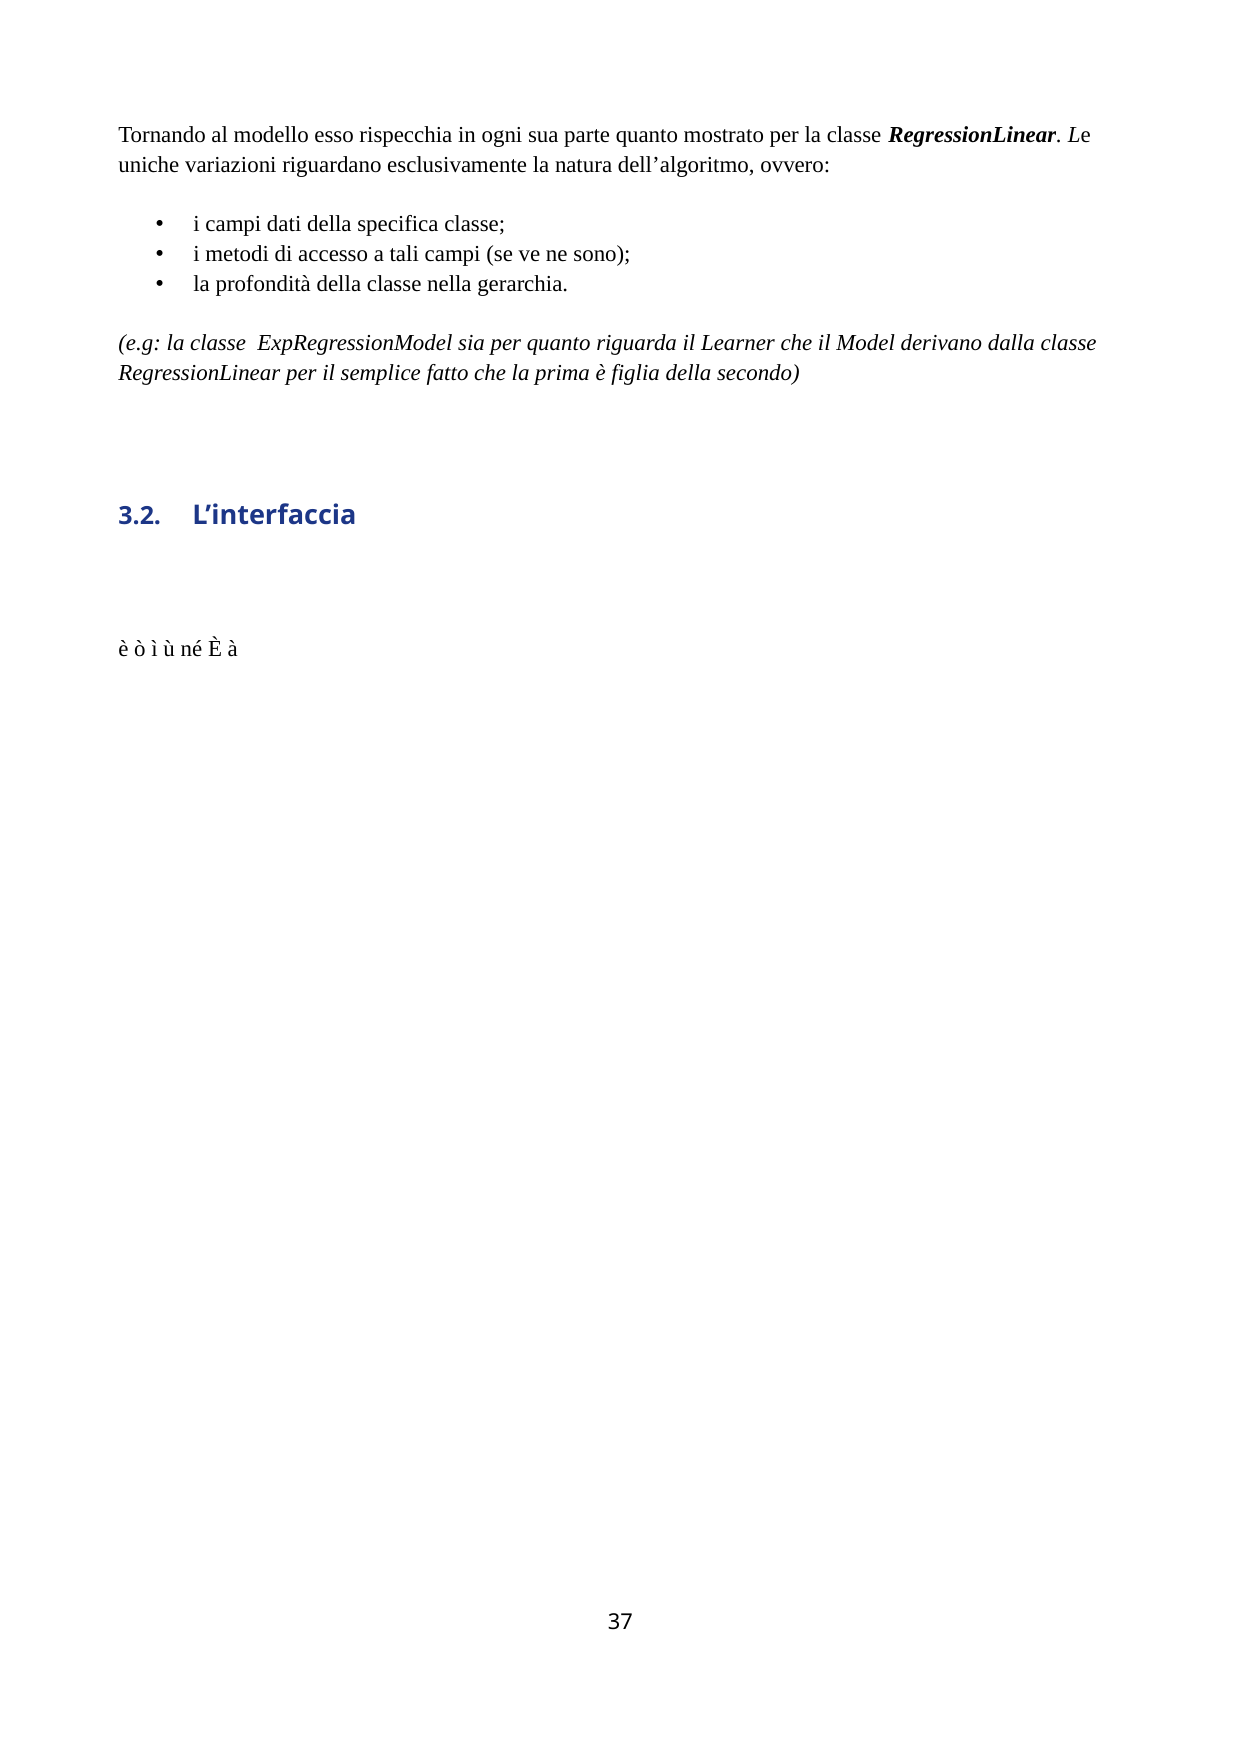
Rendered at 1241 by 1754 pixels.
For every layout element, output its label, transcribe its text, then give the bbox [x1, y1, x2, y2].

text è ò ì ù né È à [118, 635, 1122, 661]
list la profondità della classe nella gerarchia. [156, 267, 1122, 296]
subtitle L’interfaccia [118, 496, 1122, 533]
text (e.g: la classe ExpRegressionModel sia per quanto riguarda il Learner che il Model derivano dalla classe RegressionLinear per il semplice fatto che la prima è figlia della secondo) [118, 326, 1122, 385]
list i campi dati della specifica classe; [156, 207, 1122, 237]
text Tornando al modello esso rispecchia in ogni sua parte quanto mostrato per la classe RegressionLinear. Le uniche variazioni riguardano esclusivamente la natura dell’algoritmo, ovvero: [118, 118, 1122, 177]
list i metodi di accesso a tali campi (se ve ne sono); [156, 237, 1122, 267]
